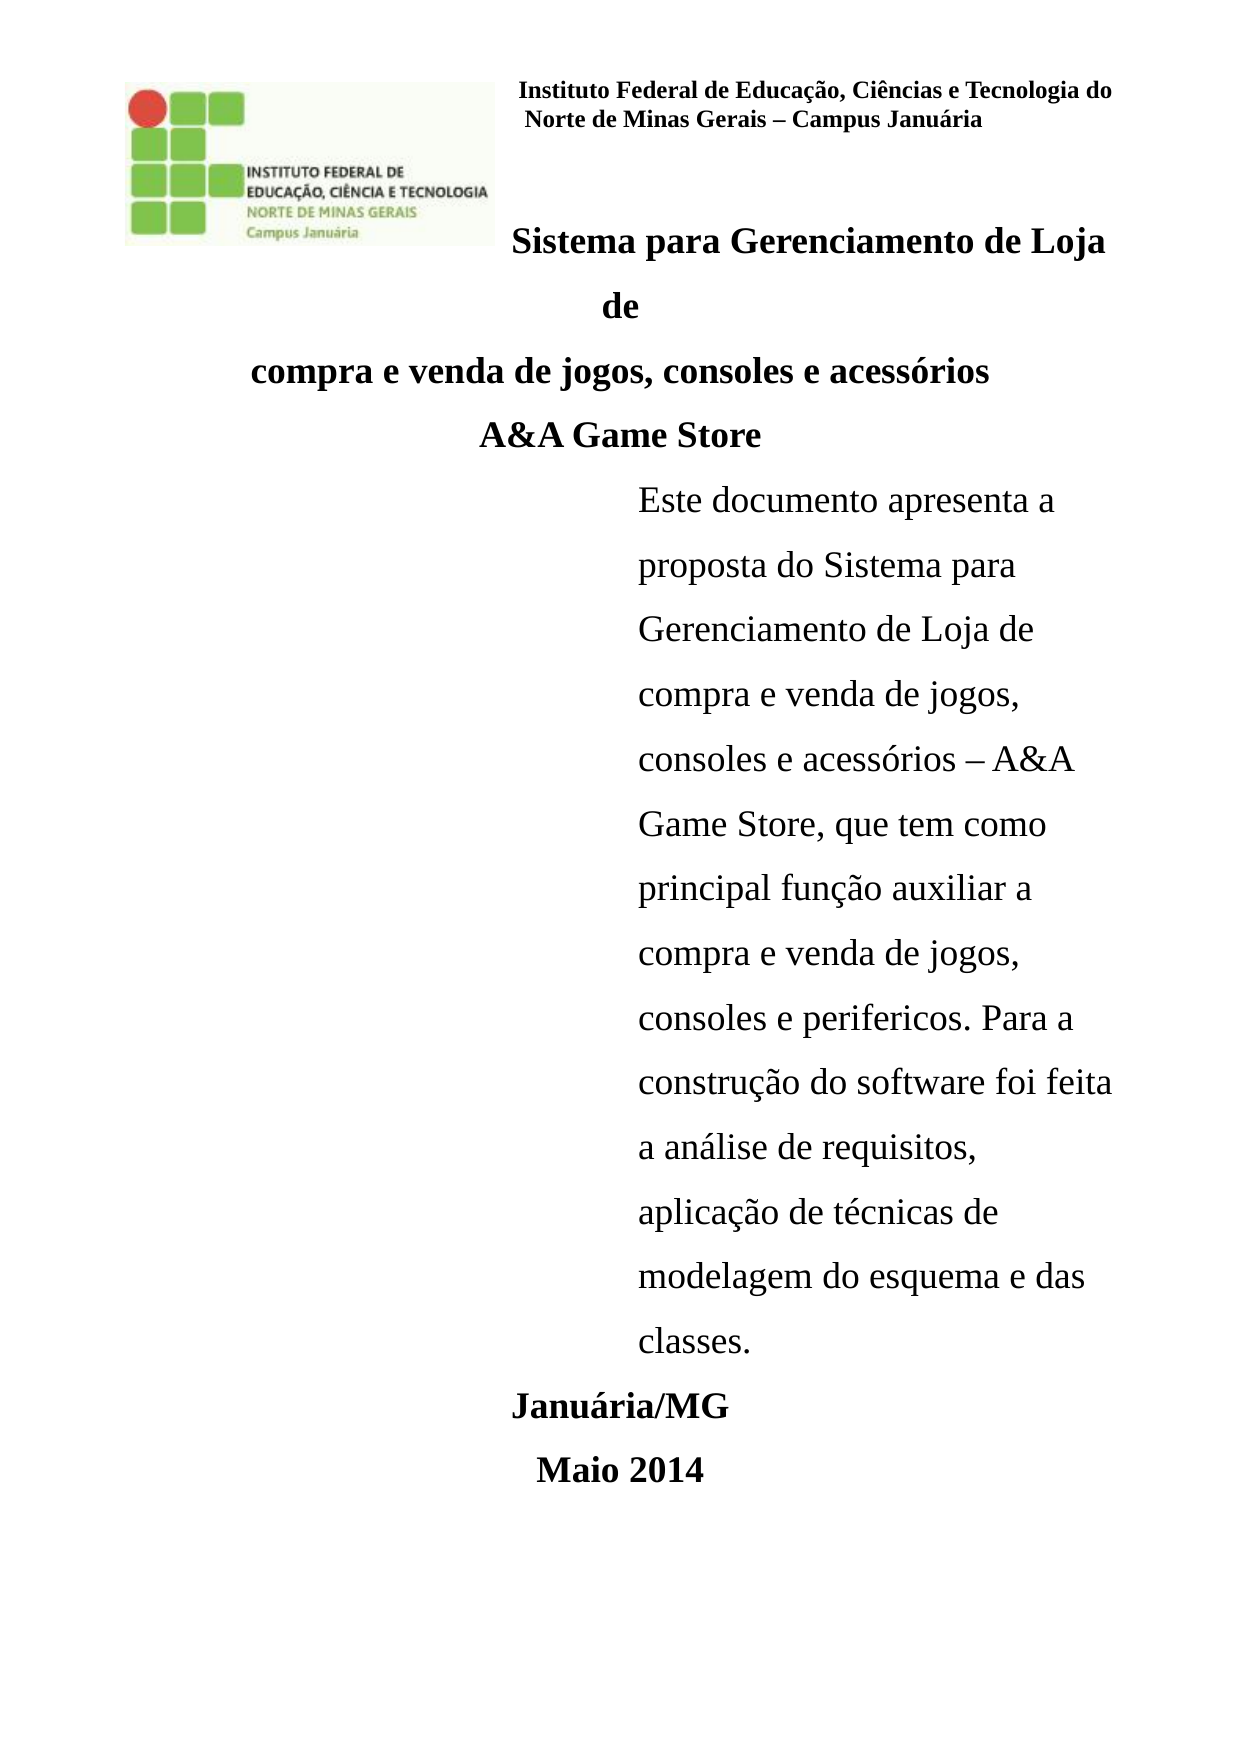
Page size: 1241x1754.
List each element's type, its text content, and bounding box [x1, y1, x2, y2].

text compra e venda de jogos, consoles e acessórios – A&A Game Store, que tem como principal função auxiliar a [638, 672, 1122, 909]
text construção do software foi feita a análise de requisitos, aplicação de técnicas de modelagem do esquema e das classes. [638, 1060, 1122, 1362]
text Maio 2014 [118, 1448, 1122, 1491]
text compra e venda de jogos, consoles e perifericos. Para a [638, 930, 1122, 1038]
text compra e venda de jogos, consoles e acessórios [118, 348, 1122, 391]
text Sistema para Gerenciamento de Loja de [118, 219, 1122, 327]
text Este documento apresenta a proposta do Sistema para Gerenciamento de Loja de [638, 477, 1122, 650]
text Januária/MG [118, 1383, 1122, 1426]
text A&A Game Store [118, 413, 1122, 456]
